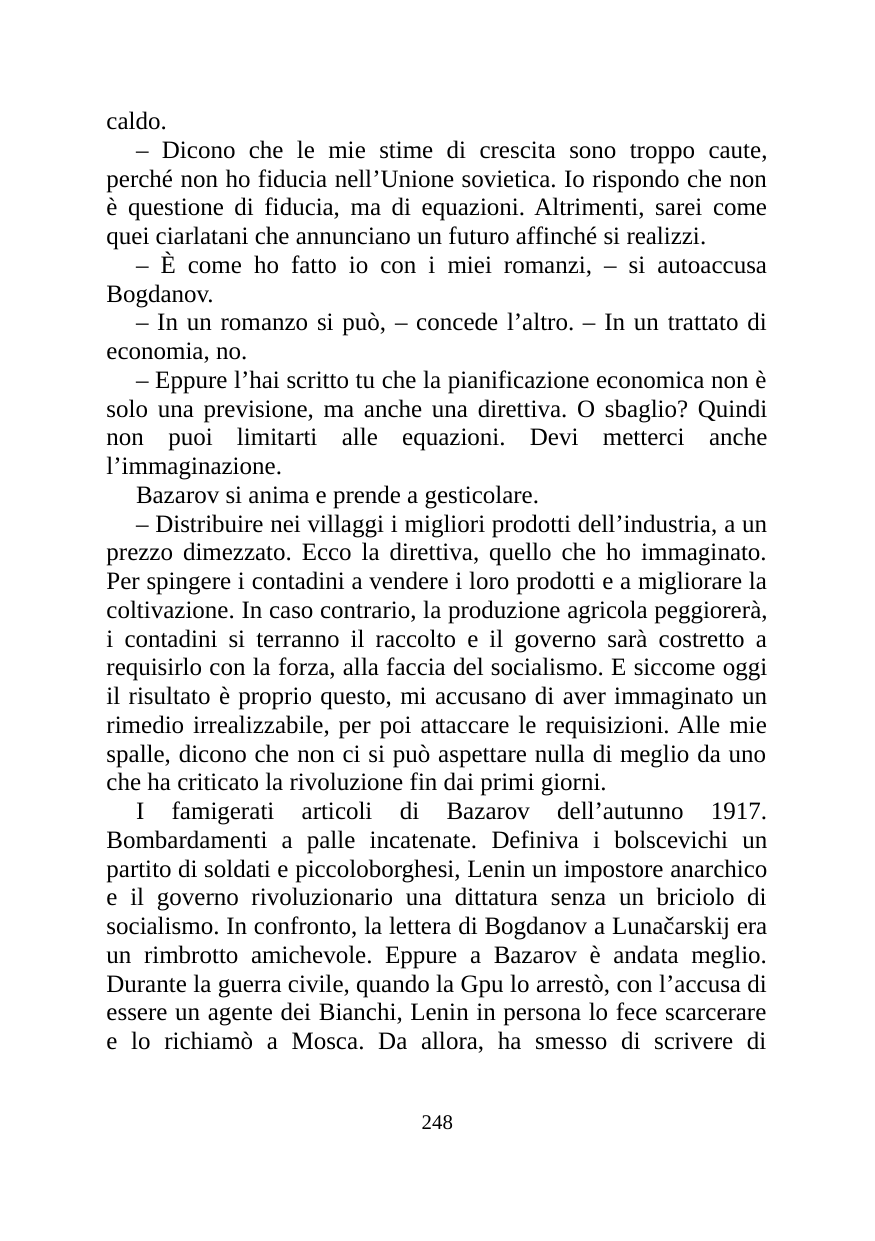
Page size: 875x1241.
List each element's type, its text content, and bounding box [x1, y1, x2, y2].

text caldo. [106, 106, 768, 135]
text – È come ho fatto io con i miei romanzi, – si autoaccusa Bogdanov. [106, 250, 768, 307]
text – Distribuire nei villaggi i migliori prodotti dell’industria, a un prezzo dimezzato. Ecco la direttiva, quello che ho immaginato. Per spingere i contadini a vendere i loro prodotti e a migliorare la coltivazione. In caso contrario, la produzione agricola peggiorerà, i contadini si terranno il raccolto e il governo sarà costretto a requisirlo con la forza, alla faccia del socialismo. E siccome oggi il risultato è proprio questo, mi accusano di aver immaginato un rimedio irrealizzabile, per poi attaccare le requisizioni. Alle mie spalle, dicono che non ci si può aspettare nulla di meglio da uno che ha criticato la rivoluzione fin dai primi giorni. [106, 509, 768, 796]
text – Eppure l’hai scritto tu che la pianificazione economica non è solo una previsione, ma anche una direttiva. O sbaglio? Quindi non puoi limitarti alle equazioni. Devi metterci anche l’immaginazione. [106, 365, 768, 480]
text – Dicono che le mie stime di crescita sono troppo caute, perché non ho fiducia nell’Unione sovietica. Io rispondo che non è questione di fiducia, ma di equazioni. Altrimenti, sarei come quei ciarlatani che annunciano un futuro affinché si realizzi. [106, 135, 768, 250]
text – In un romanzo si può, – concede l’altro. – In un trattato di economia, no. [106, 307, 768, 365]
text I famigerati articoli di Bazarov dell’autunno 1917. Bombardamenti a palle incatenate. Definiva i bolscevichi un partito di soldati e piccoloborghesi, Lenin un impostore anarchico e il governo rivoluzionario una dittatura senza un briciolo di socialismo. In confronto, la lettera di Bogdanov a Lunačarskij era un rimbrotto amichevole. Eppure a Bazarov è andata meglio. Durante la guerra civile, quando la Gpu lo arrestò, con l’accusa di essere un agente dei Bianchi, Lenin in persona lo fece scarcerare e lo richiamò a Mosca. Da allora, ha smesso di scrivere di [106, 796, 768, 1055]
text Bazarov si anima e prende a gesticolare. [106, 480, 768, 509]
